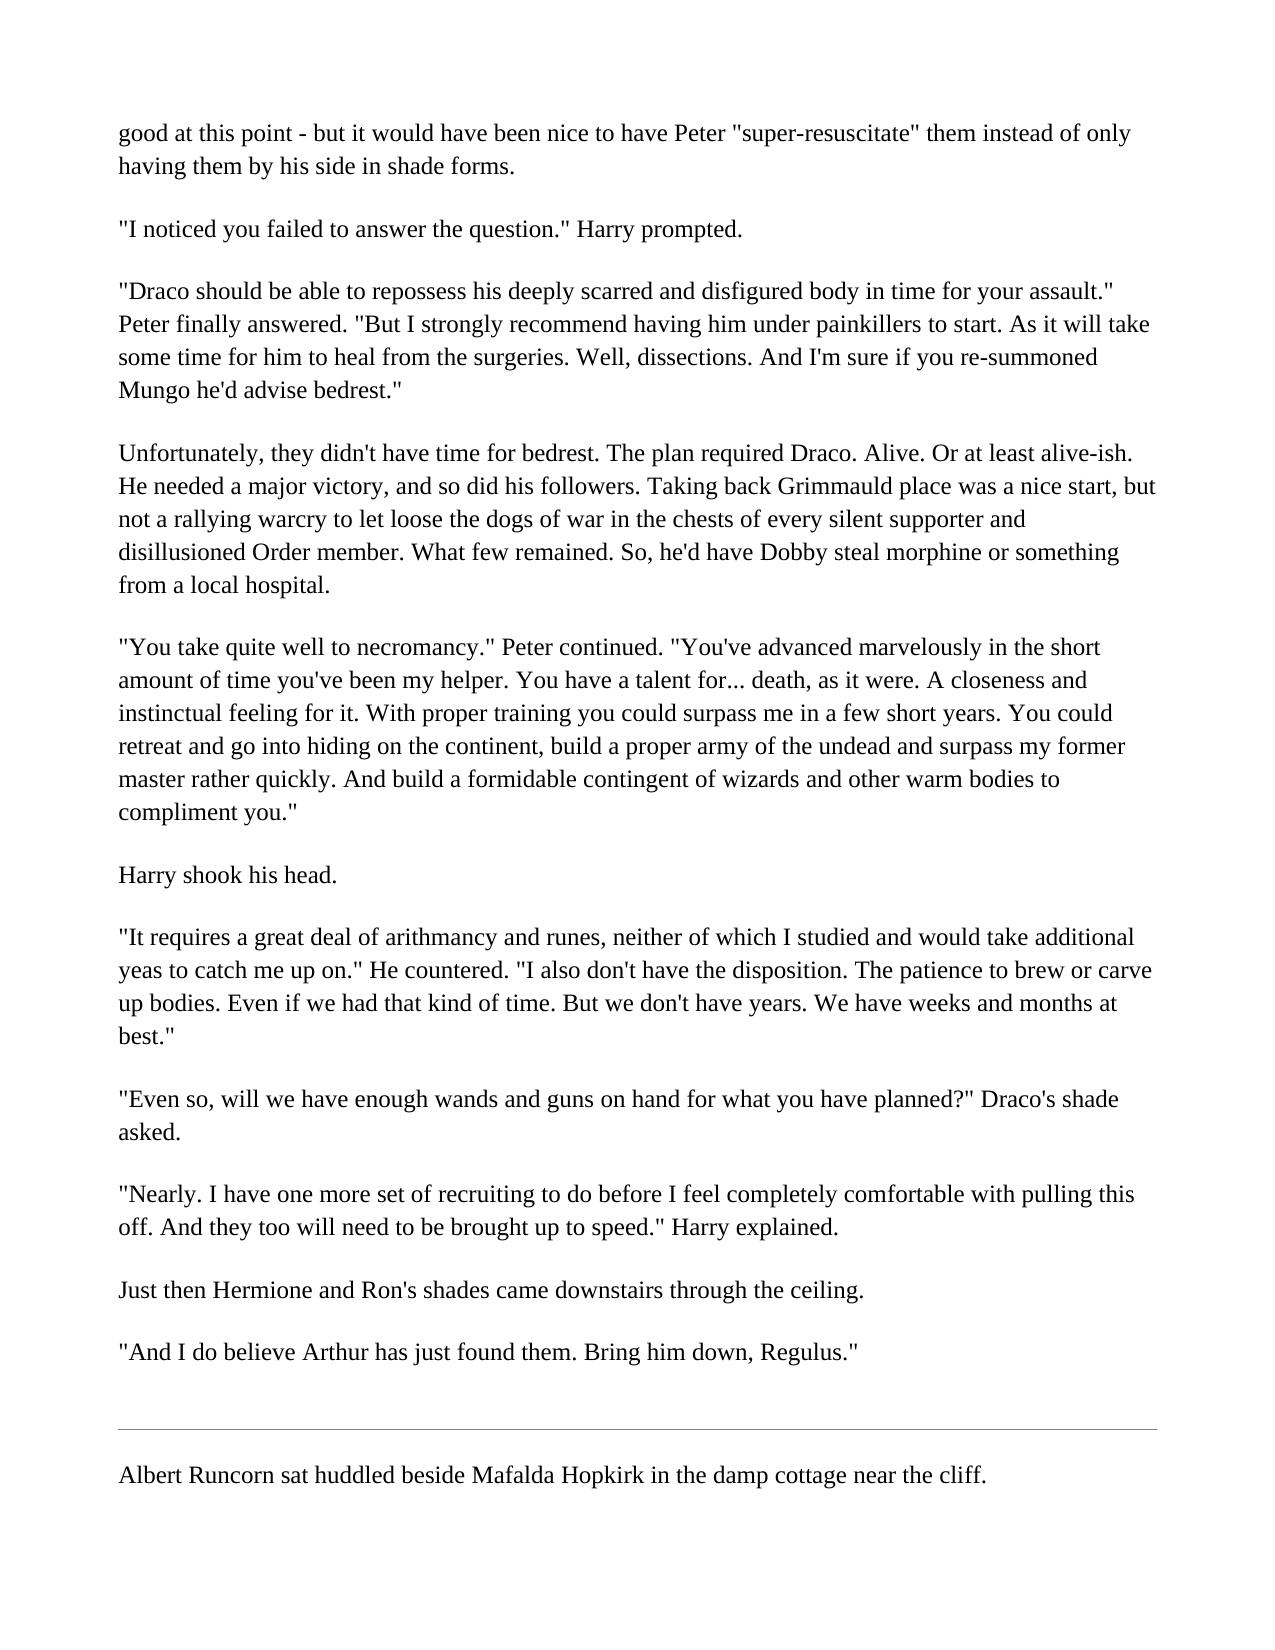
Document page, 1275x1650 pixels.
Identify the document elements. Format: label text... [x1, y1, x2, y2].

text Unfortunately, they didn't have time for bedrest. The plan required Draco. Alive. Or at least alive-ish. He needed a major victory, and so did his followers. Taking back Grimmauld place was a nice start, but not a rallying warcry to let loose the dogs of war in the chests of every silent supporter and disillusioned Order member. What few remained. So, he'd have Dobby steal morphine or something from a local hospital. [118, 438, 1157, 598]
text "Draco should be able to repossess his deeply scarred and disfigured body in time for your assault." Peter finally answered. "But I strongly recommend having him under painkillers to start. As it will take some time for him to heal from the surgeries. Well, dissections. And I'm sure if you re-summoned Mungo he'd advise bedrest." [118, 276, 1157, 404]
text "Even so, will we have enough wands and guns on hand for what you have planned?" Draco's shade asked. [118, 1084, 1157, 1146]
text Just then Hermione and Ron's shades came downstairs through the ceiling. [118, 1275, 1157, 1304]
text "And I do believe Arthur has just found them. Bring him down, Regulus." [118, 1337, 1157, 1366]
text "Nearly. I have one more set of recruiting to do before I feel completely comfortable with pulling this off. And they too will need to be brought up to speed." Harry explained. [118, 1179, 1157, 1241]
text "I noticed you failed to answer the question." Harry prompted. [118, 214, 1157, 242]
text Harry shook his head. [118, 860, 1157, 889]
text Albert Runcorn sat huddled beside Mafalda Hopkirk in the damp cottage near the cliff. [118, 1460, 1157, 1488]
text "It requires a great deal of arithmancy and runes, neither of which I studied and would take additional yeas to catch me up on." He countered. "I also don't have the disposition. The patience to brew or carve up bodies. Even if we had that kind of time. But we don't have years. We have weeks and months at best." [118, 922, 1157, 1050]
text "You take quite well to necromancy." Peter continued. "You've advanced marvelously in the short amount of time you've been my helper. You have a talent for... death, as it were. A closeness and instinctual feeling for it. With proper training you could surpass me in a few short years. You could retreat and go into hiding on the continent, build a proper army of the undead and surpass my former master rather quickly. And build a formidable contingent of wizards and other warm bodies to compliment you." [118, 632, 1157, 826]
text good at this point - but it would have been nice to have Peter "super-resuscitate" them instead of only having them by his side in shade forms. [118, 118, 1157, 180]
